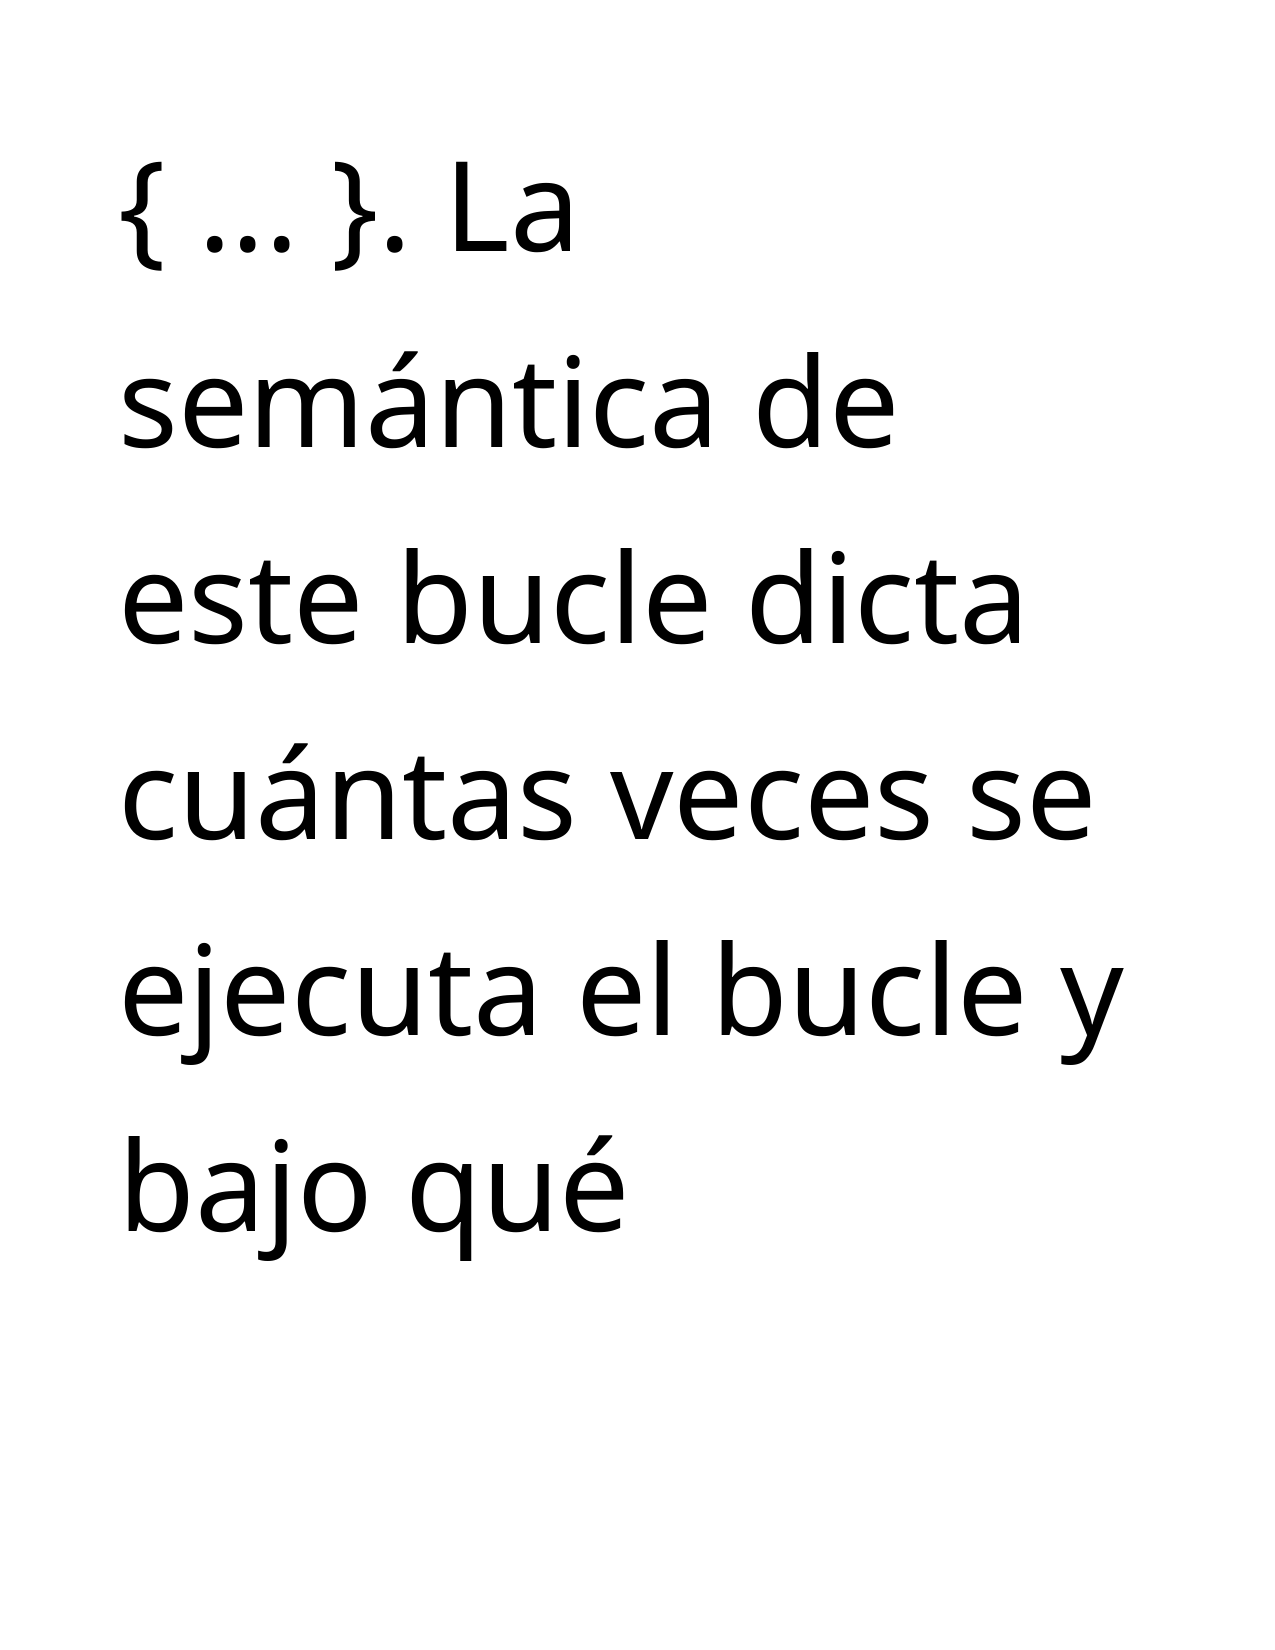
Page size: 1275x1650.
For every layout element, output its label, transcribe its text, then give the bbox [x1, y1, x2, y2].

text { ... }. La semántica de este bucle dicta cuántas veces se ejecuta el bucle y bajo qué [118, 118, 1157, 1268]
